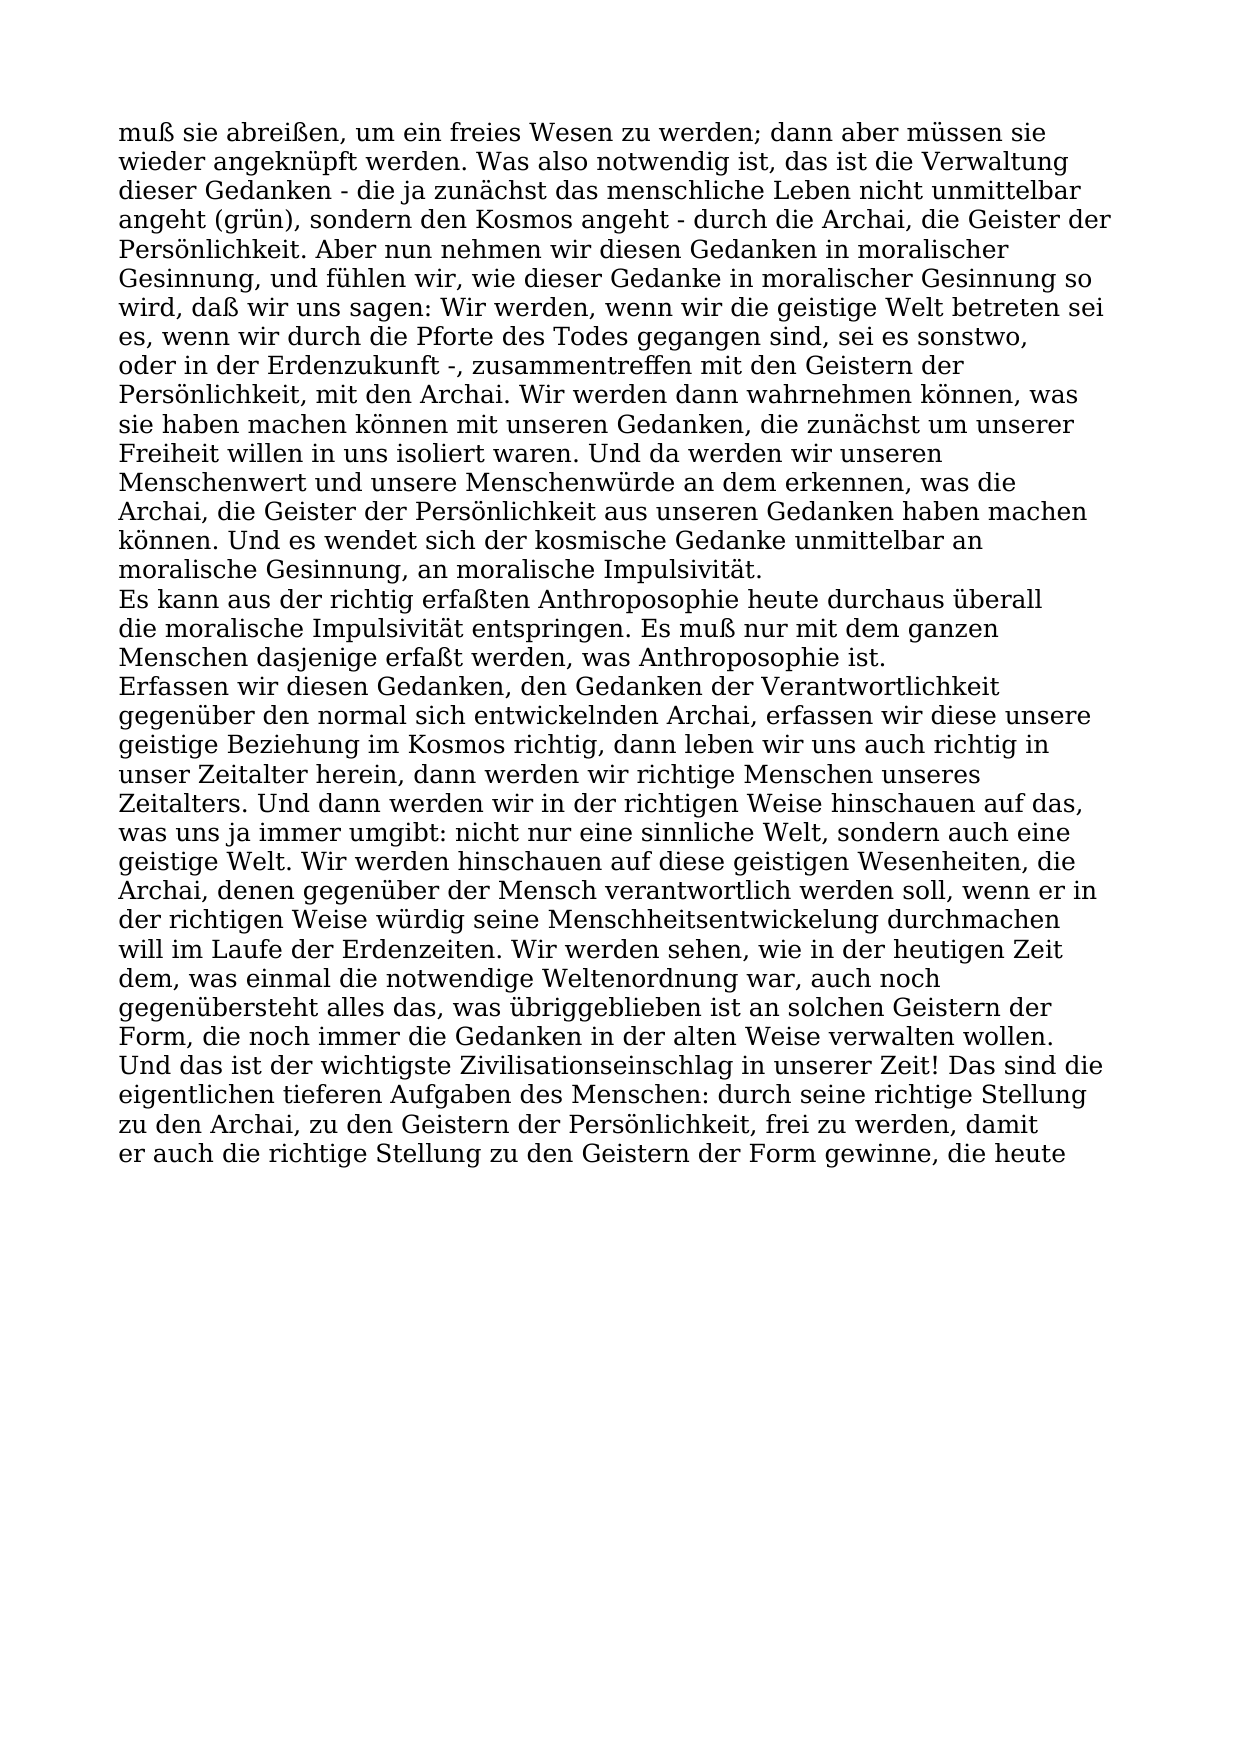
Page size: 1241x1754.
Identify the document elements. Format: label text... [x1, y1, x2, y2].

text unser Zeitalter herein, dann werden wir richtige Menschen unseres [118, 760, 1122, 789]
text oder in der Erdenzukunft -, zusammentreffen mit den Geistern der [118, 351, 1122, 381]
text Zeitalters. Und dann werden wir in der richtigen Weise hinschauen auf das, [118, 789, 1122, 818]
text sie haben machen können mit unseren Gedanken, die zunächst um unserer [118, 410, 1122, 439]
text eigentlichen tieferen Aufgaben des Menschen: durch seine richtige Stellung [118, 1081, 1122, 1110]
text Menschenwert und unsere Menschenwürde an dem erkennen, was die [118, 468, 1122, 497]
text dem, was einmal die notwendige Weltenordnung war, auch noch [118, 964, 1122, 993]
text wird, daß wir uns sagen: Wir werden, wenn wir die geistige Welt betreten sei es, wenn wir durch die Pforte des Todes gegangen sind, sei es sonstwo, [118, 293, 1122, 351]
text moralische Gesinnung, an moralische Impulsivität. [118, 556, 1122, 585]
text können. Und es wendet sich der kosmische Gedanke unmittelbar an [118, 526, 1122, 556]
text muß sie abreißen, um ein freies Wesen zu werden; dann aber müssen sie [118, 118, 1122, 147]
text Erfassen wir diesen Gedanken, den Gedanken der Verantwortlichkeit [118, 672, 1122, 701]
text gegenüber den normal sich entwickelnden Archai, erfassen wir diese unsere [118, 701, 1122, 731]
text Und das ist der wichtigste Zivilisationseinschlag in unserer Zeit! Das sind die [118, 1051, 1122, 1081]
text Freiheit willen in uns isoliert waren. Und da werden wir unseren [118, 439, 1122, 468]
text will im Laufe der Erdenzeiten. Wir werden sehen, wie in der heutigen Zeit [118, 935, 1122, 964]
text Persönlichkeit, mit den Archai. Wir werden dann wahrnehmen können, was [118, 381, 1122, 410]
text was uns ja immer umgibt: nicht nur eine sinnliche Welt, sondern auch eine [118, 818, 1122, 847]
text Menschen dasjenige erfaßt werden, was Anthroposophie ist. [118, 643, 1122, 672]
text geistige Beziehung im Kosmos richtig, dann leben wir uns auch richtig in [118, 731, 1122, 760]
text angeht (grün), sondern den Kosmos angeht - durch die Archai, die Geister der [118, 206, 1122, 235]
text Archai, denen gegenüber der Mensch verantwortlich werden soll, wenn er in [118, 876, 1122, 906]
text Gesinnung, und fühlen wir, wie dieser Gedanke in moralischer Gesinnung so [118, 264, 1122, 293]
text dieser Gedanken - die ja zunächst das menschliche Leben nicht unmittelbar [118, 176, 1122, 206]
text gegenübersteht alles das, was übriggeblieben ist an solchen Geistern der [118, 993, 1122, 1022]
text wieder angeknüpft werden. Was also notwendig ist, das ist die Verwaltung [118, 147, 1122, 176]
text die moralische Impulsivität entspringen. Es muß nur mit dem ganzen [118, 614, 1122, 643]
text der richtigen Weise würdig seine Menschheitsentwickelung durchmachen [118, 906, 1122, 935]
text Archai, die Geister der Persönlichkeit aus unseren Gedanken haben machen [118, 497, 1122, 526]
text Es kann aus der richtig erfaßten Anthroposophie heute durchaus überall [118, 585, 1122, 614]
text Persönlichkeit. Aber nun nehmen wir diesen Gedanken in moralischer [118, 235, 1122, 264]
text Form, die noch immer die Gedanken in der alten Weise verwalten wollen. [118, 1022, 1122, 1051]
text zu den Archai, zu den Geistern der Persönlichkeit, frei zu werden, damit [118, 1110, 1122, 1139]
text geistige Welt. Wir werden hinschauen auf diese geistigen Wesenheiten, die [118, 847, 1122, 876]
text er auch die richtige Stellung zu den Geistern der Form gewinne, die heute [118, 1139, 1122, 1168]
